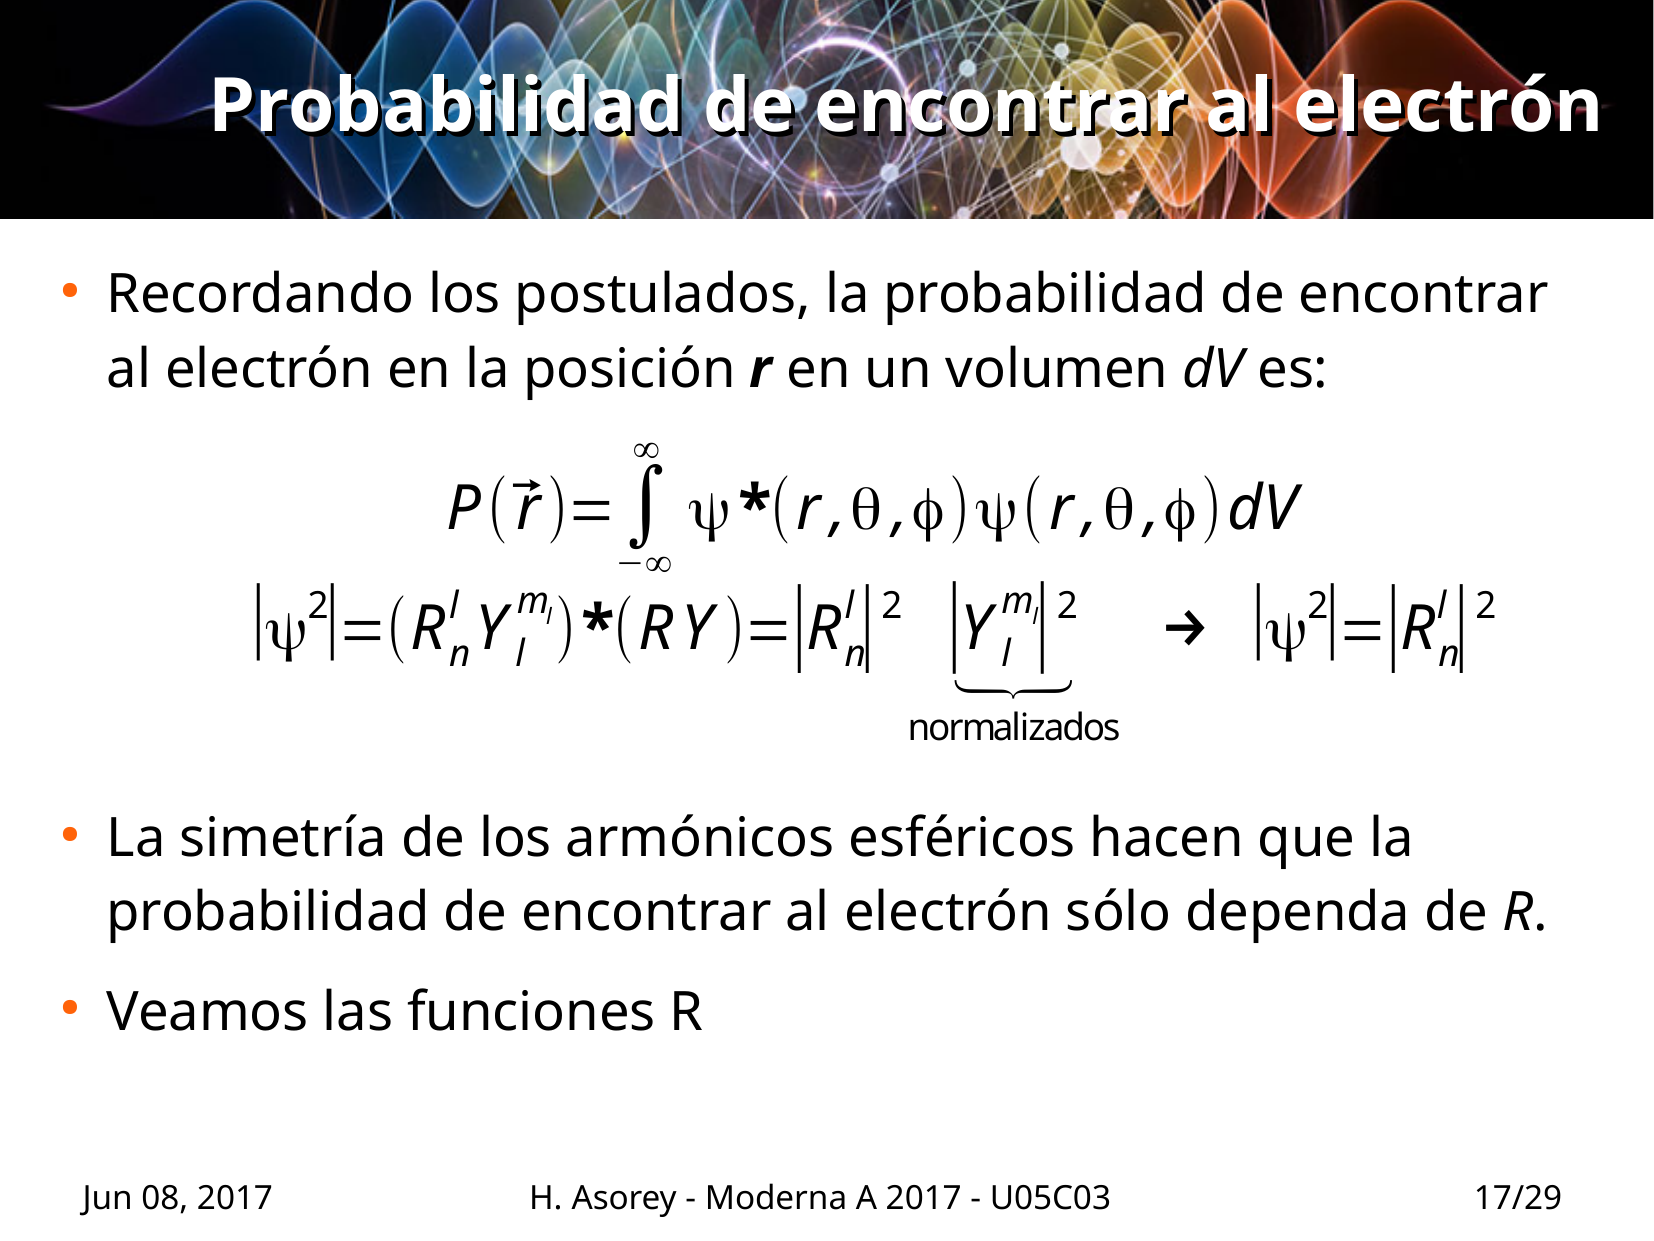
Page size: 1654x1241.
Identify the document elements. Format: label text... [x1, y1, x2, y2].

list Recordando los postulados, la probabilidad de encontrar al electrón en la posición r en un volumen dV es: La simetría de los armónicos esféricos hacen que la probabilidad de encontrar al electrón sólo dependa de R. Veamos las funciones R [45, 255, 1606, 1156]
title Probabilidad de encontrar al electrón [45, 15, 1606, 191]
chart [240, 441, 1501, 751]
picture [0, 0, 1654, 219]
